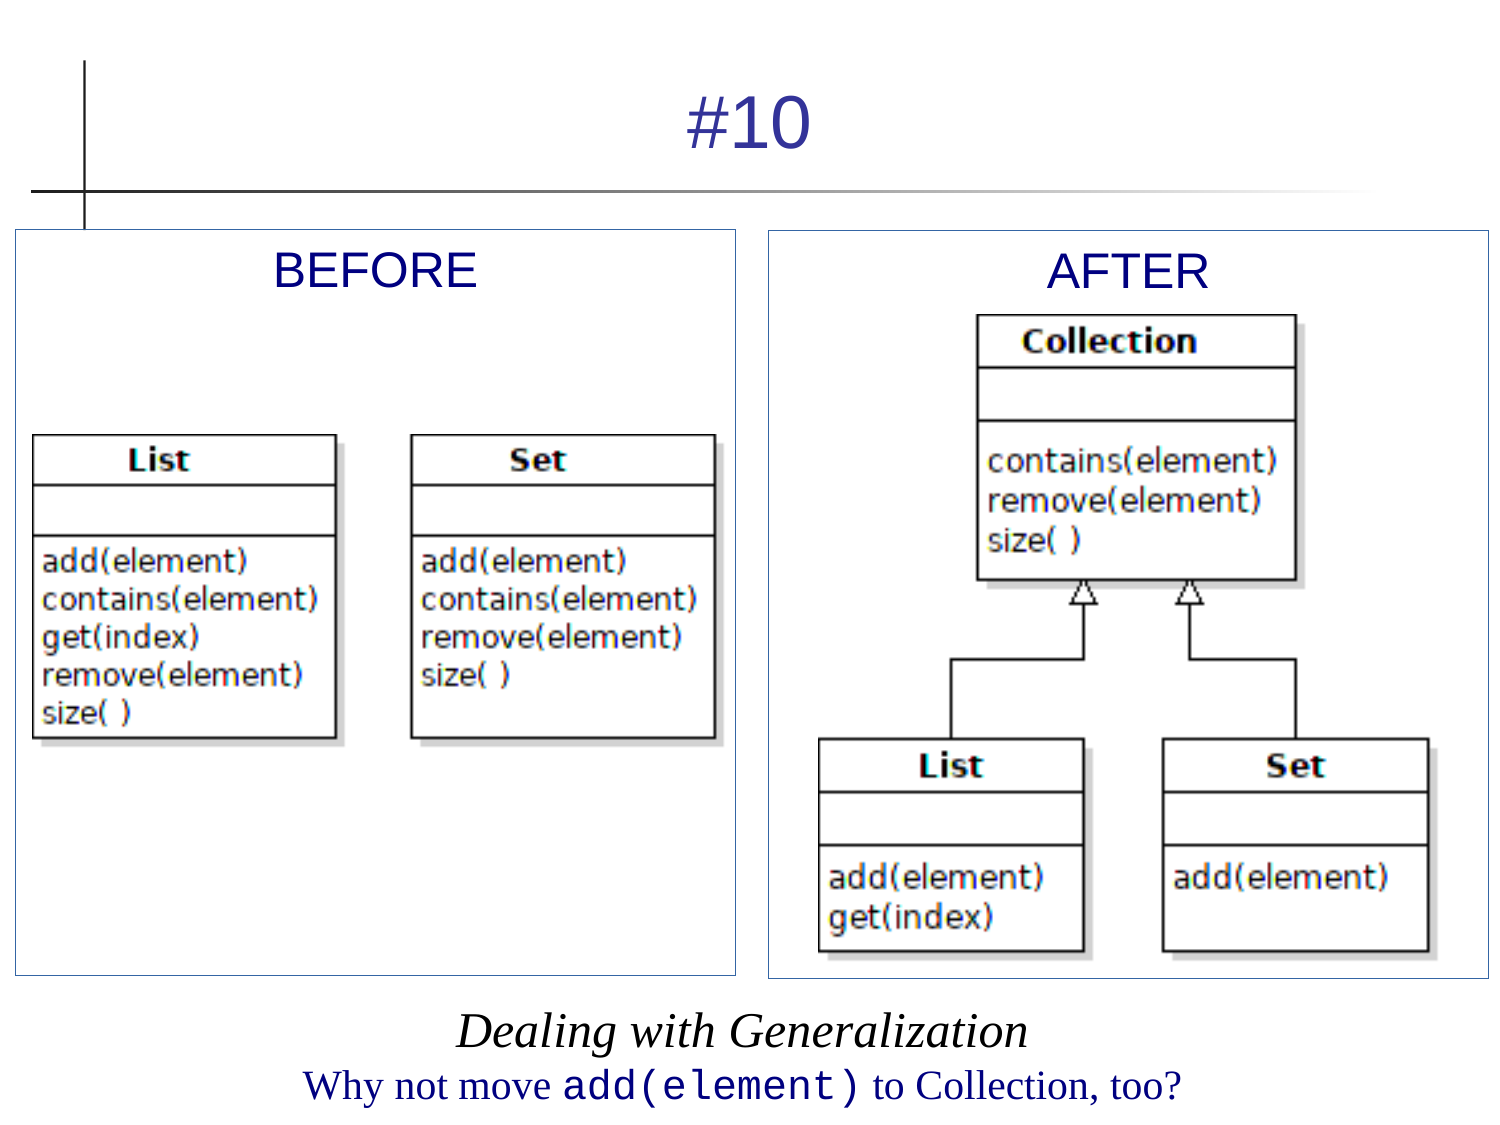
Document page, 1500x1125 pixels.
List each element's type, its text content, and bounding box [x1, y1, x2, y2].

list AFTER [768, 230, 1489, 979]
title #10 [50, 37, 1450, 201]
text_box Dealing with Generalization Why not move add(element) to Collection, too? [45, 990, 1441, 1115]
picture [32, 434, 727, 751]
list BEFORE [15, 229, 736, 976]
picture [818, 314, 1441, 964]
